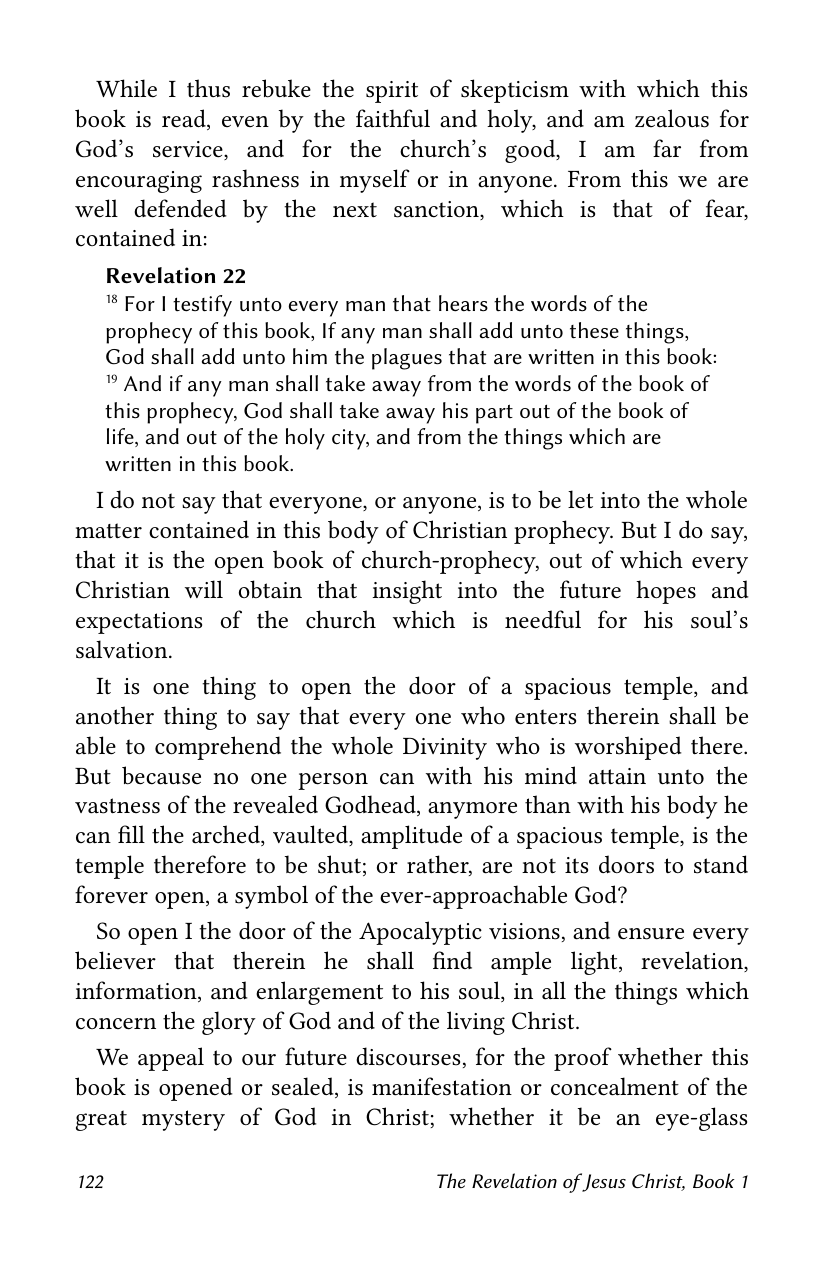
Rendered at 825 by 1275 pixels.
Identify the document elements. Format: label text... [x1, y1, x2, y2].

text 18 For I testify unto every man that hears the words of the prophecy of this book, If any man shall add unto these things, God shall add unto him the plagues that are written in this book: [105, 291, 720, 370]
text 19 And if any man shall take away from the words of the book of this prophecy, God shall take away his part out of the book of life, and out of the holy city, and from the things which are written in this book. [105, 371, 720, 477]
text I do not say that everyone, or anyone, is to be let into the whole matter contained in this body of Christian prophecy. But I do say, that it is the open book of church-prophecy, out of which every Christian will obtain that insight into the future hopes and expectations of the church which is needful for his soul’s salvation. [75, 487, 750, 664]
text Revelation 22 [105, 263, 750, 289]
text So open I the door of the Apocalyptic visions, and ensure every believer that therein he shall find ample light, revelation, information, and enlargement to his soul, in all the things which concern the glory of God and of the living Christ. [75, 917, 750, 1035]
text It is one thing to open the door of a spacious temple, and another thing to say that every one who enters therein shall be able to comprehend the whole Divinity who is worshiped there. But because no one person can with his mind attain unto the vastness of the revealed Godhead, anymore than with his body he can fill the arched, vaulted, amplitude of a spacious temple, is the temple therefore to be shut; or rather, are not its doors to stand forever open, a symbol of the ever-approachable God? [75, 672, 750, 910]
text We appeal to our future discourses, for the proof whether this book is opened or sealed, is manifestation or concealment of the great mystery of God in Christ; whether it be an eye-glass [75, 1043, 750, 1131]
text While I thus rebuke the spirit of skepticism with which this book is read, even by the faithful and holy, and am zealous for God’s service, and for the church’s good, I am far from encouraging rashness in myself or in anyone. From this we are well defended by the next sanction, which is that of fear, contained in: [75, 75, 750, 253]
